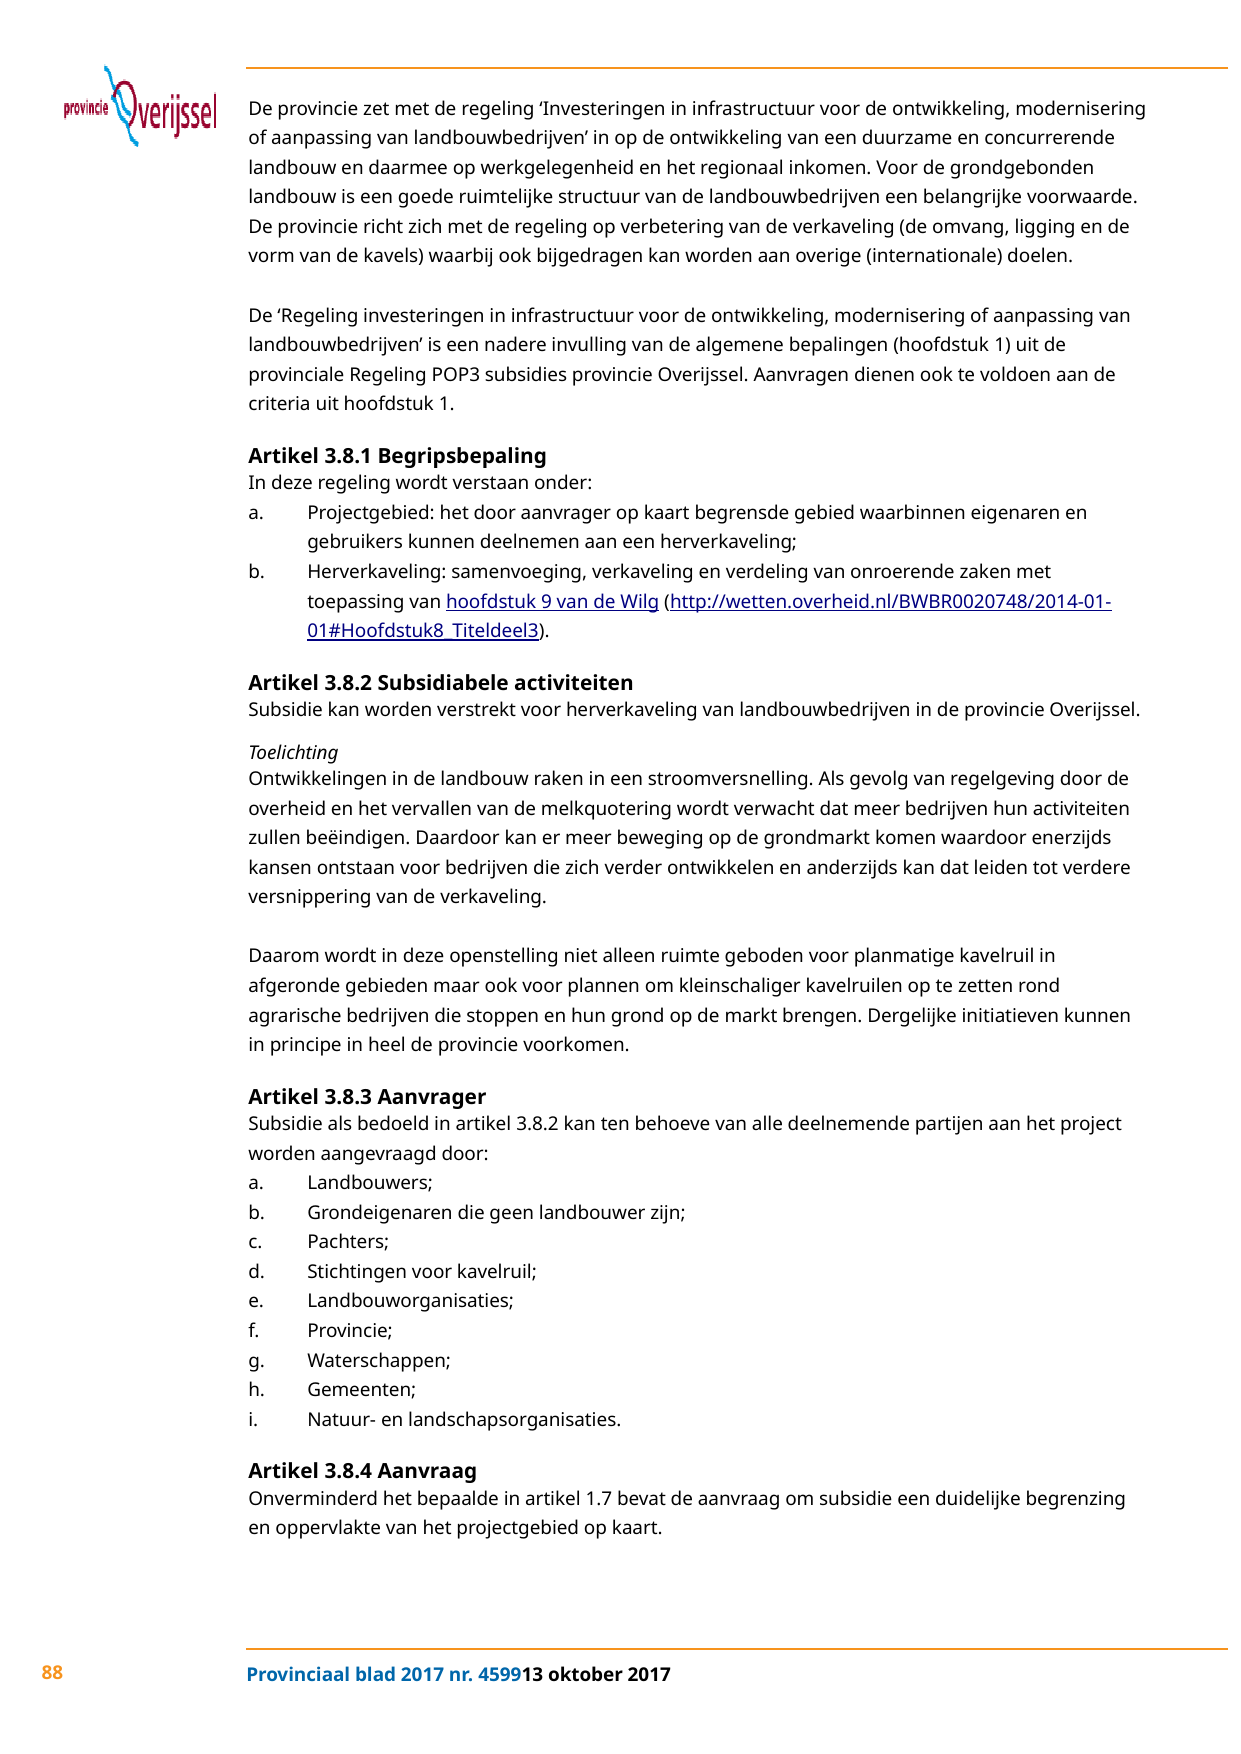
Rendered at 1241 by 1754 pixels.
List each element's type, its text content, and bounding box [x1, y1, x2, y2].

list Landbouwers; [248, 1169, 1152, 1195]
text De provincie zet met de regeling ‘Investeringen in infrastructuur voor de ontwikkeling, modernisering of aanpassing van landbouwbedrijven’ in op de ontwikkeling van een duurzame en concurrerende landbouw en daarmee op werkgelegenheid en het regionaal inkomen. Voor de grondgebonden landbouw is een goede ruimtelijke structuur van de landbouwbedrijven een belangrijke voorwaarde. De provincie richt zich met de regeling op verbetering van de verkaveling (de omvang, ligging en de vorm van de kavels) waarbij ook bijgedragen kan worden aan overige (internationale) doelen. [248, 95, 1152, 268]
list Grondeigenaren die geen landbouwer zijn; [248, 1199, 1152, 1225]
text Ontwikkelingen in de landbouw raken in een stroomversnelling. Als gevolg van regelgeving door de overheid en het vervallen van de melkquotering wordt verwacht dat meer bedrijven hun activiteiten zullen beëindigen. Daardoor kan er meer beweging op de grondmarkt komen waardoor enerzijds kansen ontstaan voor bedrijven die zich verder ontwikkelen en anderzijds kan dat leiden tot verdere versnippering van de verkaveling. [248, 765, 1152, 909]
list Stichtingen voor kavelruil; [248, 1258, 1152, 1284]
list Pachters; [248, 1228, 1152, 1254]
text Subsidie als bedoeld in artikel 3.8.2 kan ten behoeve van alle deelnemende partijen aan het project worden aangevraagd door: [248, 1110, 1152, 1166]
list Waterschappen; [248, 1347, 1152, 1373]
list Provincie; [248, 1317, 1152, 1343]
text In deze regeling wordt verstaan onder: [248, 469, 1152, 495]
text Artikel 3.8.3 Aanvrager [248, 1082, 1152, 1110]
text Subsidie kan worden verstrekt voor herverkaveling van landbouwbedrijven in de provincie Overijssel. [248, 696, 1152, 722]
text De ‘Regeling investeringen in infrastructuur voor de ontwikkeling, modernisering of aanpassing van landbouwbedrijven’ is een nadere invulling van de algemene bepalingen (hoofdstuk 1) uit de provinciale Regeling POP3 subsidies provincie Overijssel. Aanvragen dienen ook te voldoen aan de criteria uit hoofdstuk 1. [248, 302, 1152, 416]
list Landbouworganisaties; [248, 1288, 1152, 1313]
picture [41, 47, 231, 172]
text Toelichting [248, 739, 1152, 765]
text Artikel 3.8.2 Subsidiabele activiteiten [248, 668, 1152, 696]
list Herverkaveling: samenvoeging, verkaveling en verdeling van onroerende zaken met toepassing van hoofdstuk 9 van de Wilg (http://wetten.overheid.nl/BWBR0020748/2014-01-01#Hoofdstuk8_Titeldeel3). [248, 558, 1152, 643]
text Artikel 3.8.1 Begripsbepaling [248, 441, 1152, 469]
list Gemeenten; [248, 1376, 1152, 1402]
text Artikel 3.8.4 Aanvraag [248, 1456, 1152, 1485]
text Daarom wordt in deze openstelling niet alleen ruimte geboden voor planmatige kavelruil in afgeronde gebieden maar ook voor plannen om kleinschaliger kavelruilen op te zetten rond agrarische bedrijven die stoppen en hun grond op de markt brengen. Dergelijke initiatieven kunnen in principe in heel de provincie voorkomen. [248, 943, 1152, 1057]
list Projectgebied: het door aanvrager op kaart begrensde gebied waarbinnen eigenaren en gebruikers kunnen deelnemen aan een herverkaveling; [248, 499, 1152, 554]
list Natuur- en landschapsorganisaties. [248, 1406, 1152, 1432]
text Onverminderd het bepaalde in artikel 1.7 bevat de aanvraag om subsidie een duidelijke begrenzing en oppervlakte van het projectgebied op kaart. [248, 1485, 1152, 1540]
